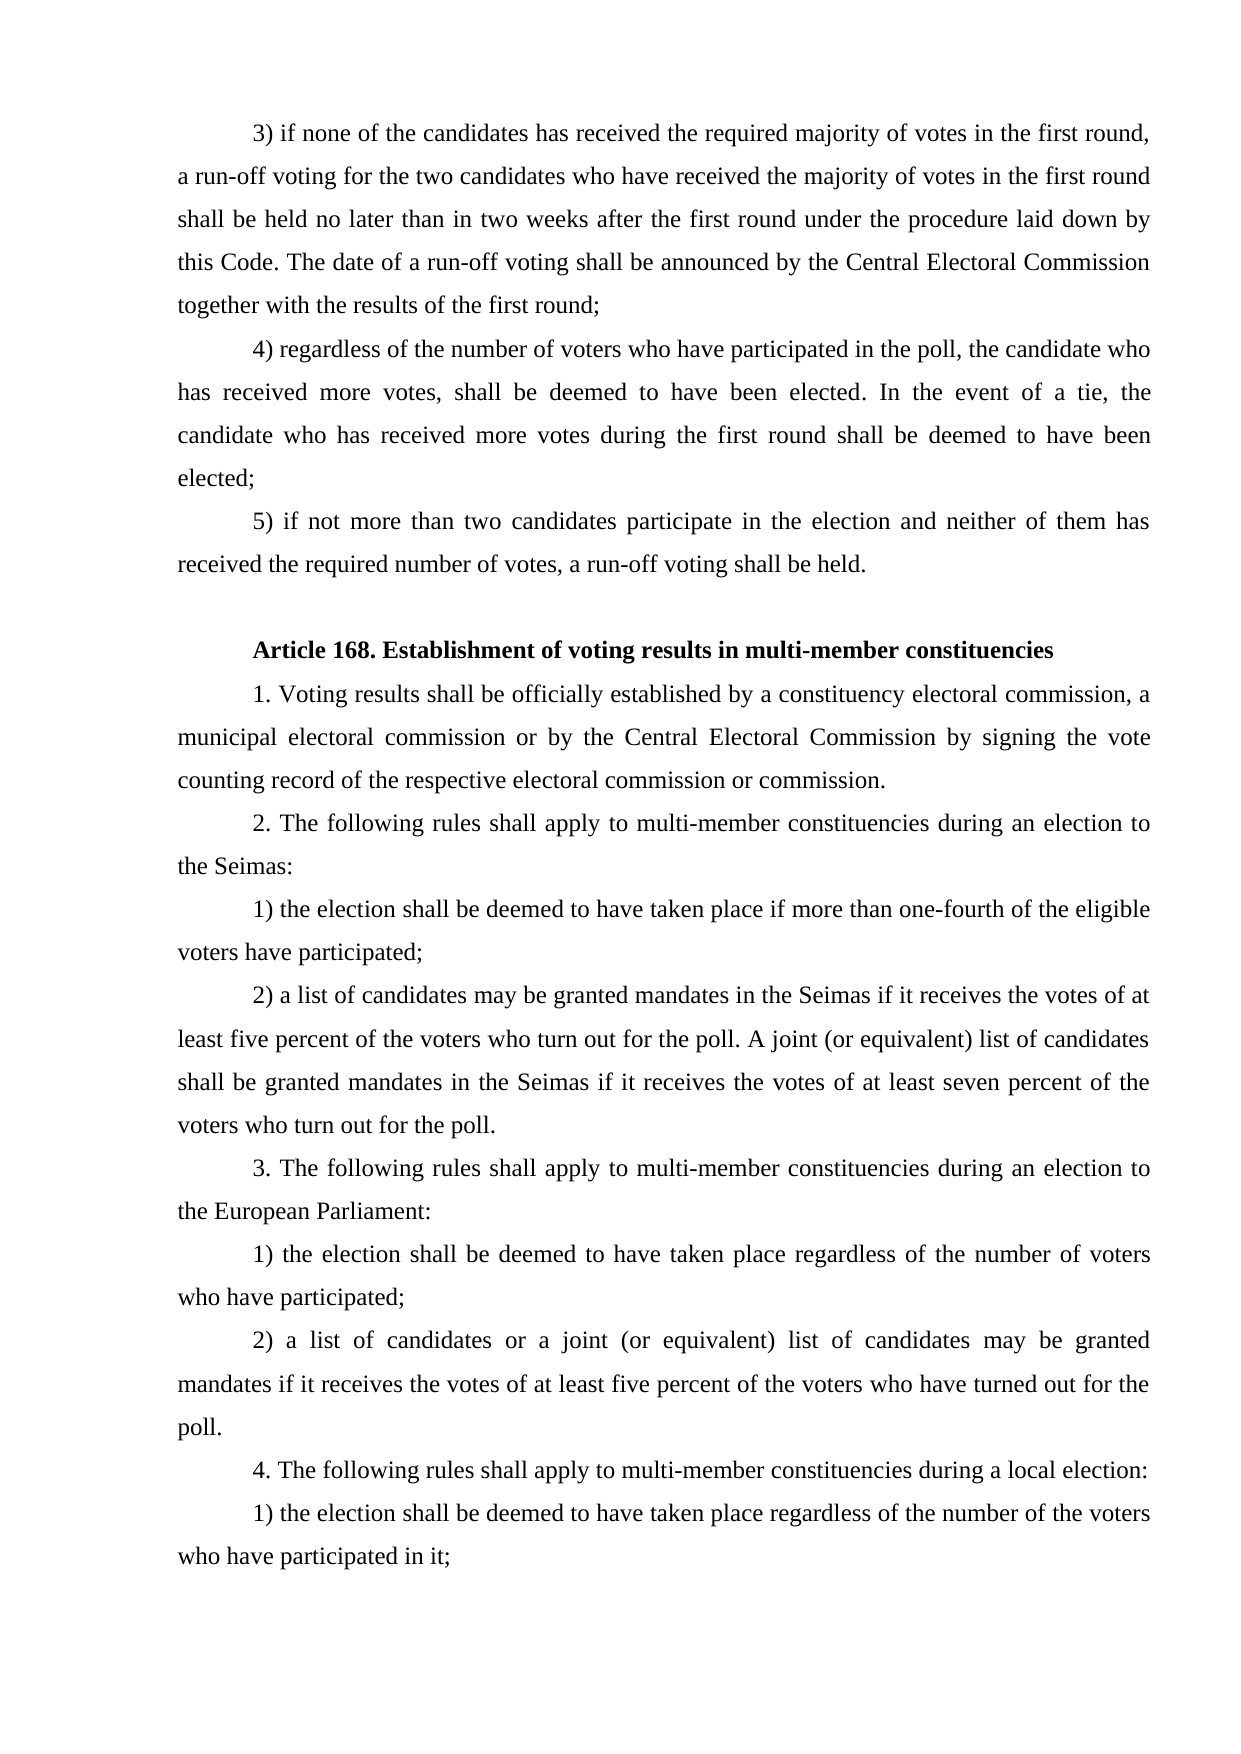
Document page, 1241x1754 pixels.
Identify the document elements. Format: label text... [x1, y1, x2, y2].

text 1) the election shall be deemed to have taken place if more than one-fourth of the eligible voters have participated; [177, 894, 1152, 966]
text 1. Voting results shall be officially established by a constituency electoral commission, a municipal electoral commission or by the Central Electoral Commission by signing the vote counting record of the respective electoral commission or commission. [177, 679, 1152, 794]
text 3) if none of the candidates has received the required majority of votes in the first round, a run-off voting for the two candidates who have received the majority of votes in the first round shall be held no later than in two weeks after the first round under the procedure laid down by this Code. The date of a run-off voting shall be announced by the Central Electoral Commission together with the results of the first round; [177, 118, 1152, 319]
text 2) a list of candidates may be granted mandates in the Seimas if it receives the votes of at least five percent of the voters who turn out for the poll. A joint (or equivalent) list of candidates shall be granted mandates in the Seimas if it receives the votes of at least seven percent of the voters who turn out for the poll. [177, 981, 1152, 1139]
text 2) a list of candidates or a joint (or equivalent) list of candidates may be granted mandates if it receives the votes of at least five percent of the voters who have turned out for the poll. [177, 1326, 1152, 1441]
text 1) the election shall be deemed to have taken place regardless of the number of voters who have participated; [177, 1239, 1152, 1311]
text 1) the election shall be deemed to have taken place regardless of the number of the voters who have participated in it; [177, 1498, 1152, 1570]
text 5) if not more than two candidates participate in the election and neither of them has received the required number of votes, a run-off voting shall be held. [177, 506, 1152, 578]
text 4) regardless of the number of voters who have participated in the poll, the candidate who has received more votes, shall be deemed to have been elected. In the event of a tie, the candidate who has received more votes during the first round shall be deemed to have been elected; [177, 334, 1152, 492]
text 3. The following rules shall apply to multi-member constituencies during an election to the European Parliament: [177, 1153, 1152, 1225]
text 4. The following rules shall apply to multi-member constituencies during a local election: [177, 1455, 1152, 1484]
text Article 168. Establishment of voting results in multi-member constituencies [252, 636, 1152, 664]
text 2. The following rules shall apply to multi-member constituencies during an election to the Seimas: [177, 808, 1152, 880]
